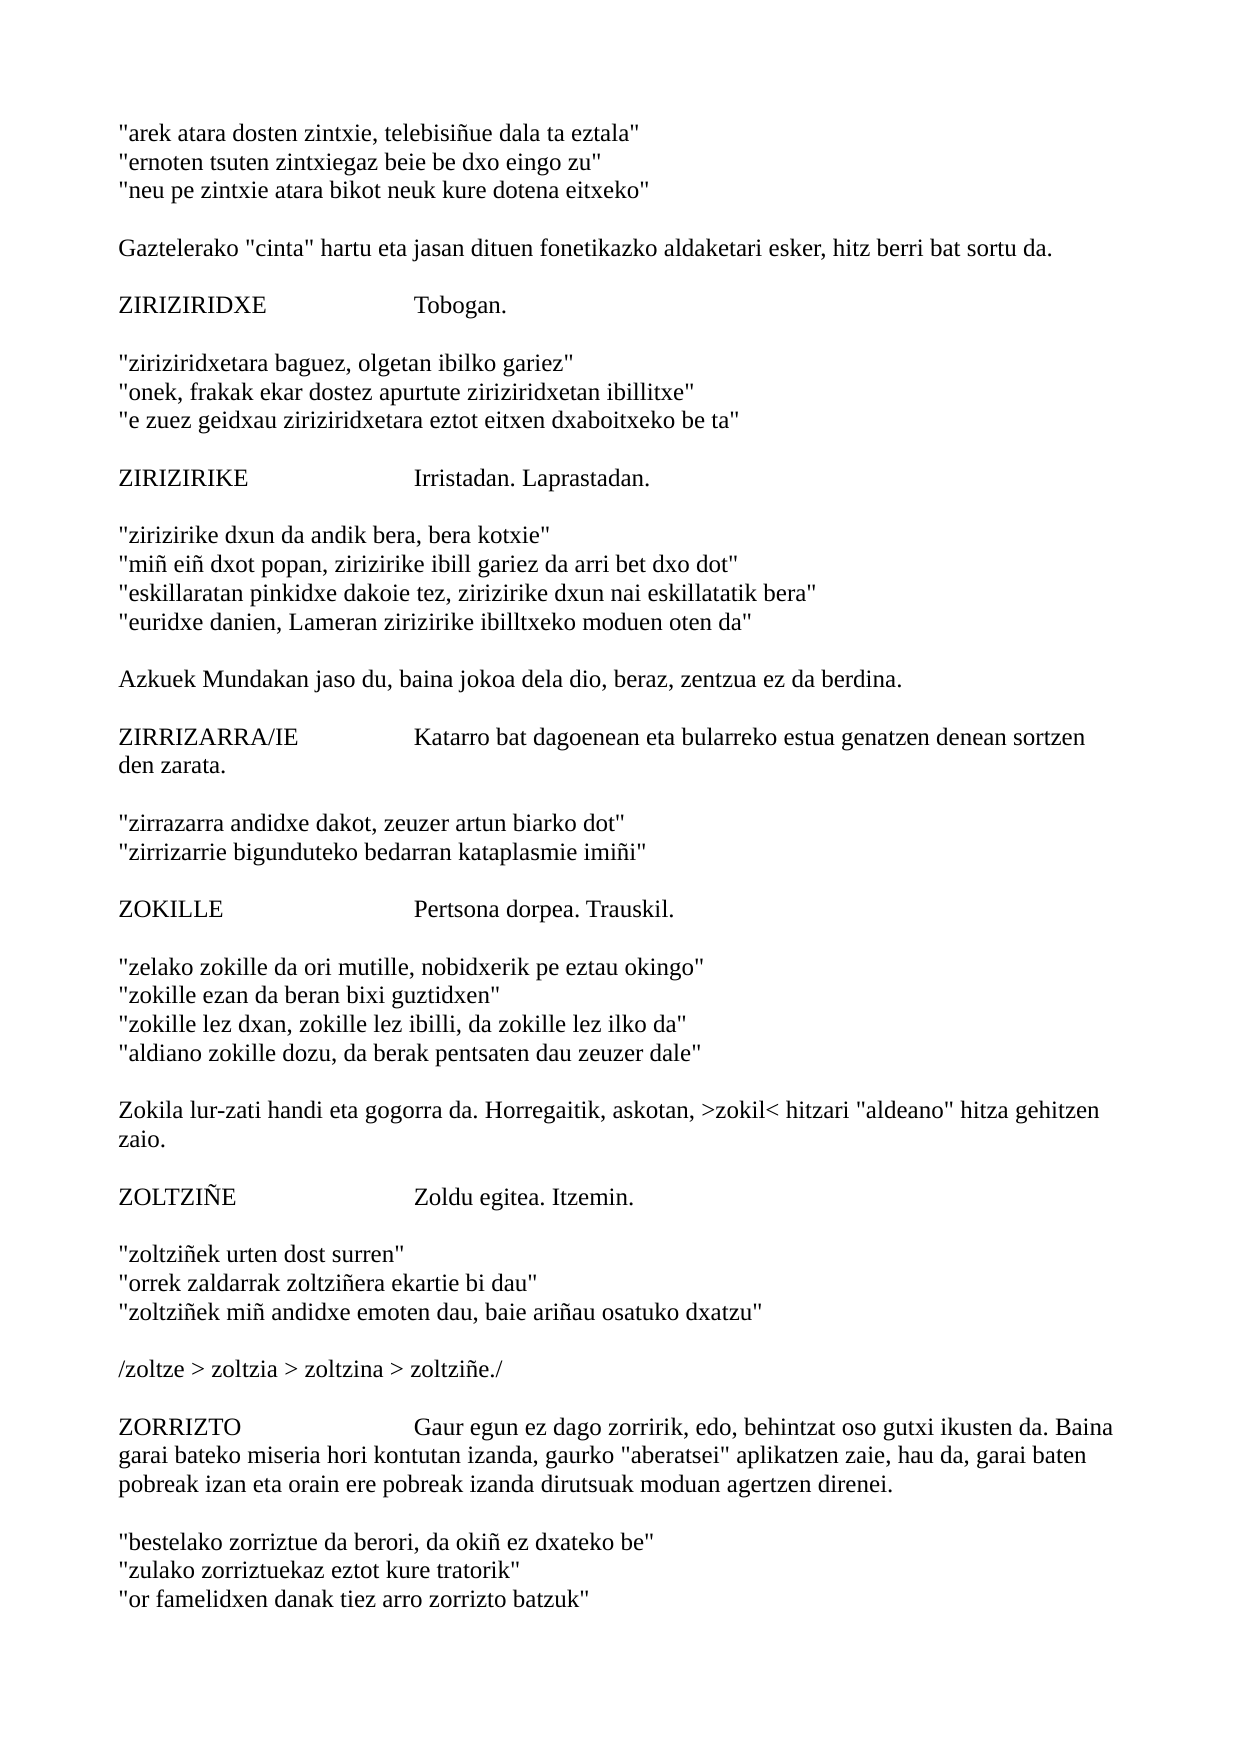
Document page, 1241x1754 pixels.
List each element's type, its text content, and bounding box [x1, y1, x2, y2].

text "zirrazarra andidxe dakot, zeuzer artun biarko dot" [118, 808, 1122, 837]
text /zoltze > zoltzia > zoltzina > zoltziñe./ [118, 1354, 1122, 1383]
text "ernoten tsuten zintxiegaz beie be dxo eingo zu" [118, 147, 1122, 176]
text "arek atara dosten zintxie, telebisiñue dala ta eztala" [118, 118, 1122, 147]
text "miñ eiñ dxot popan, zirizirike ibill gariez da arri bet dxo dot" [118, 549, 1122, 578]
text Azkuek Mundakan jaso du, baina jokoa dela dio, beraz, zentzua ez da berdina. [118, 664, 1122, 693]
text "onek, frakak ekar dostez apurtute ziriziridxetan ibillitxe" [118, 377, 1122, 406]
text "neu pe zintxie atara bikot neuk kure dotena eitxeko" [118, 176, 1122, 204]
text "zulako zorriztuekaz eztot kure tratorik" [118, 1556, 1122, 1584]
text "e zuez geidxau ziriziridxetara eztot eitxen dxaboitxeko be ta" [118, 406, 1122, 434]
text "eskillaratan pinkidxe dakoie tez, zirizirike dxun nai eskillatatik bera" [118, 578, 1122, 607]
text ZIRIZIRIKE Irristadan. Laprastadan. [118, 463, 1122, 492]
text "zirrizarrie bigunduteko bedarran kataplasmie imiñi" [118, 837, 1122, 866]
text "ziriziridxetara baguez, olgetan ibilko gariez" [118, 348, 1122, 377]
text "bestelako zorriztue da berori, da okiñ ez dxateko be" [118, 1527, 1122, 1556]
text ZOLTZIÑE Zoldu egitea. Itzemin. [118, 1182, 1122, 1211]
text "zokille ezan da beran bixi guztidxen" [118, 981, 1122, 1009]
text "euridxe danien, Lameran zirizirike ibilltxeko moduen oten da" [118, 607, 1122, 636]
text "aldiano zokille dozu, da berak pentsaten dau zeuzer dale" [118, 1038, 1122, 1067]
text Zokila lur-zati handi eta gogorra da. Horregaitik, askotan, >zokil< hitzari "aldeano" hitza gehitzen zaio. [118, 1096, 1122, 1153]
text "zelako zokille da ori mutille, nobidxerik pe eztau okingo" [118, 952, 1122, 981]
text ZIRIZIRIDXE Tobogan. [118, 291, 1122, 319]
text ZORRIZTO Gaur egun ez dago zorririk, edo, behintzat oso gutxi ikusten da. Baina garai bateko miseria hori kontutan izanda, gaurko "aberatsei" aplikatzen zaie, hau da, garai baten pobreak izan eta orain ere pobreak izanda dirutsuak moduan agertzen direnei. [118, 1412, 1122, 1498]
text "zoltziñek miñ andidxe emoten dau, baie ariñau osatuko dxatzu" [118, 1297, 1122, 1326]
text "zokille lez dxan, zokille lez ibilli, da zokille lez ilko da" [118, 1009, 1122, 1038]
text "zirizirike dxun da andik bera, bera kotxie" [118, 521, 1122, 549]
text ZOKILLE Pertsona dorpea. Trauskil. [118, 894, 1122, 923]
text "zoltziñek urten dost surren" [118, 1239, 1122, 1268]
text "orrek zaldarrak zoltziñera ekartie bi dau" [118, 1268, 1122, 1297]
text ZIRRIZARRA/IE Katarro bat dagoenean eta bularreko estua genatzen denean sortzen den zarata. [118, 722, 1122, 779]
text Gaztelerako "cinta" hartu eta jasan dituen fonetikazko aldaketari esker, hitz berri bat sortu da. [118, 233, 1122, 262]
text "or famelidxen danak tiez arro zorrizto batzuk" [118, 1584, 1122, 1613]
